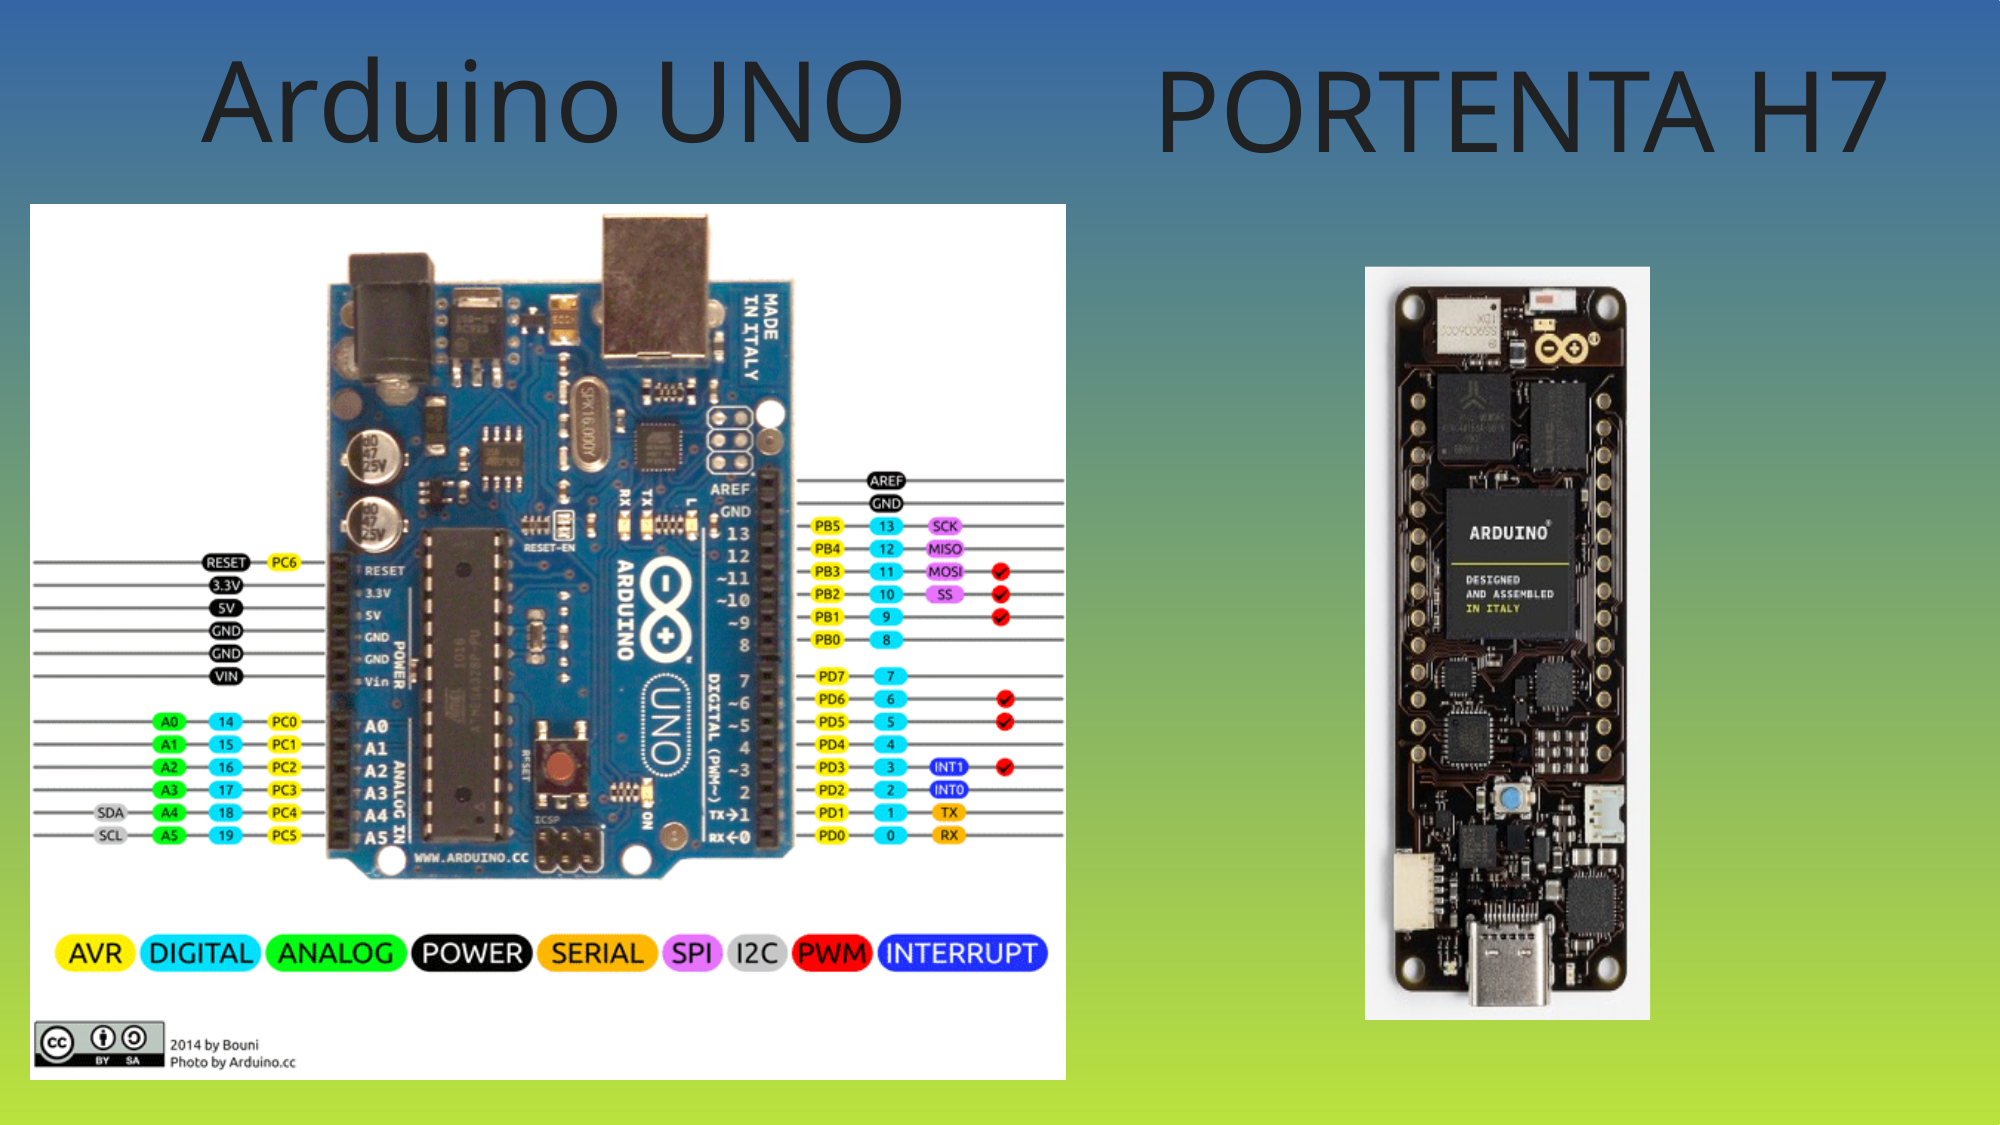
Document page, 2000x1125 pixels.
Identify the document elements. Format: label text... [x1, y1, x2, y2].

picture [30, 204, 1066, 1081]
text_box Arduino UNO [180, 15, 931, 196]
text_box PORTENTA H7 [1080, 25, 1966, 196]
picture [1365, 266, 1651, 1021]
